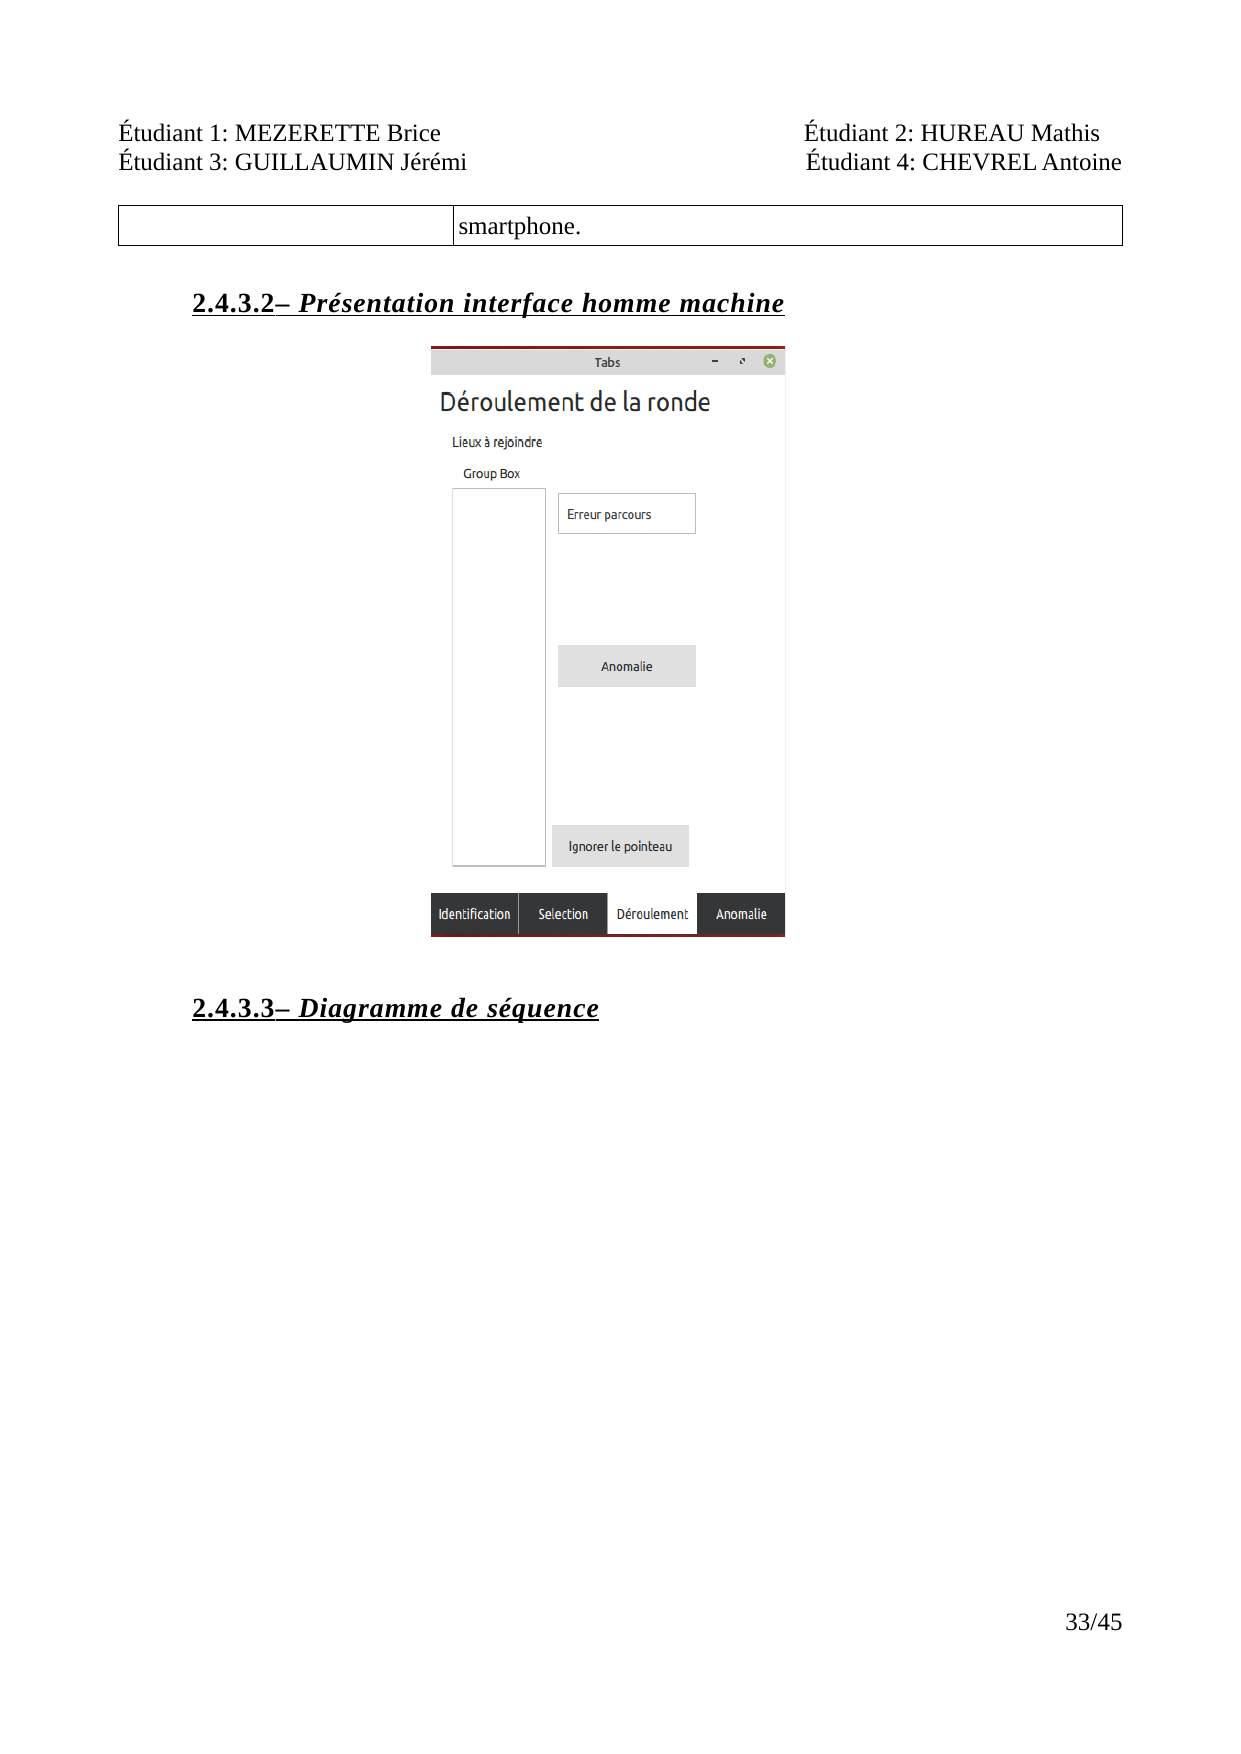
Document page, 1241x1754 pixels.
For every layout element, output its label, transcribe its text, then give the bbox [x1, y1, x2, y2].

subtitle 2.4.3.3– Diagramme de séquence [118, 991, 1122, 1023]
subtitle 2.4.3.2– Présentation interface homme machine [118, 287, 1122, 319]
picture [431, 346, 786, 937]
table_cell [119, 206, 453, 245]
table_cell smartphone. [454, 206, 1122, 245]
